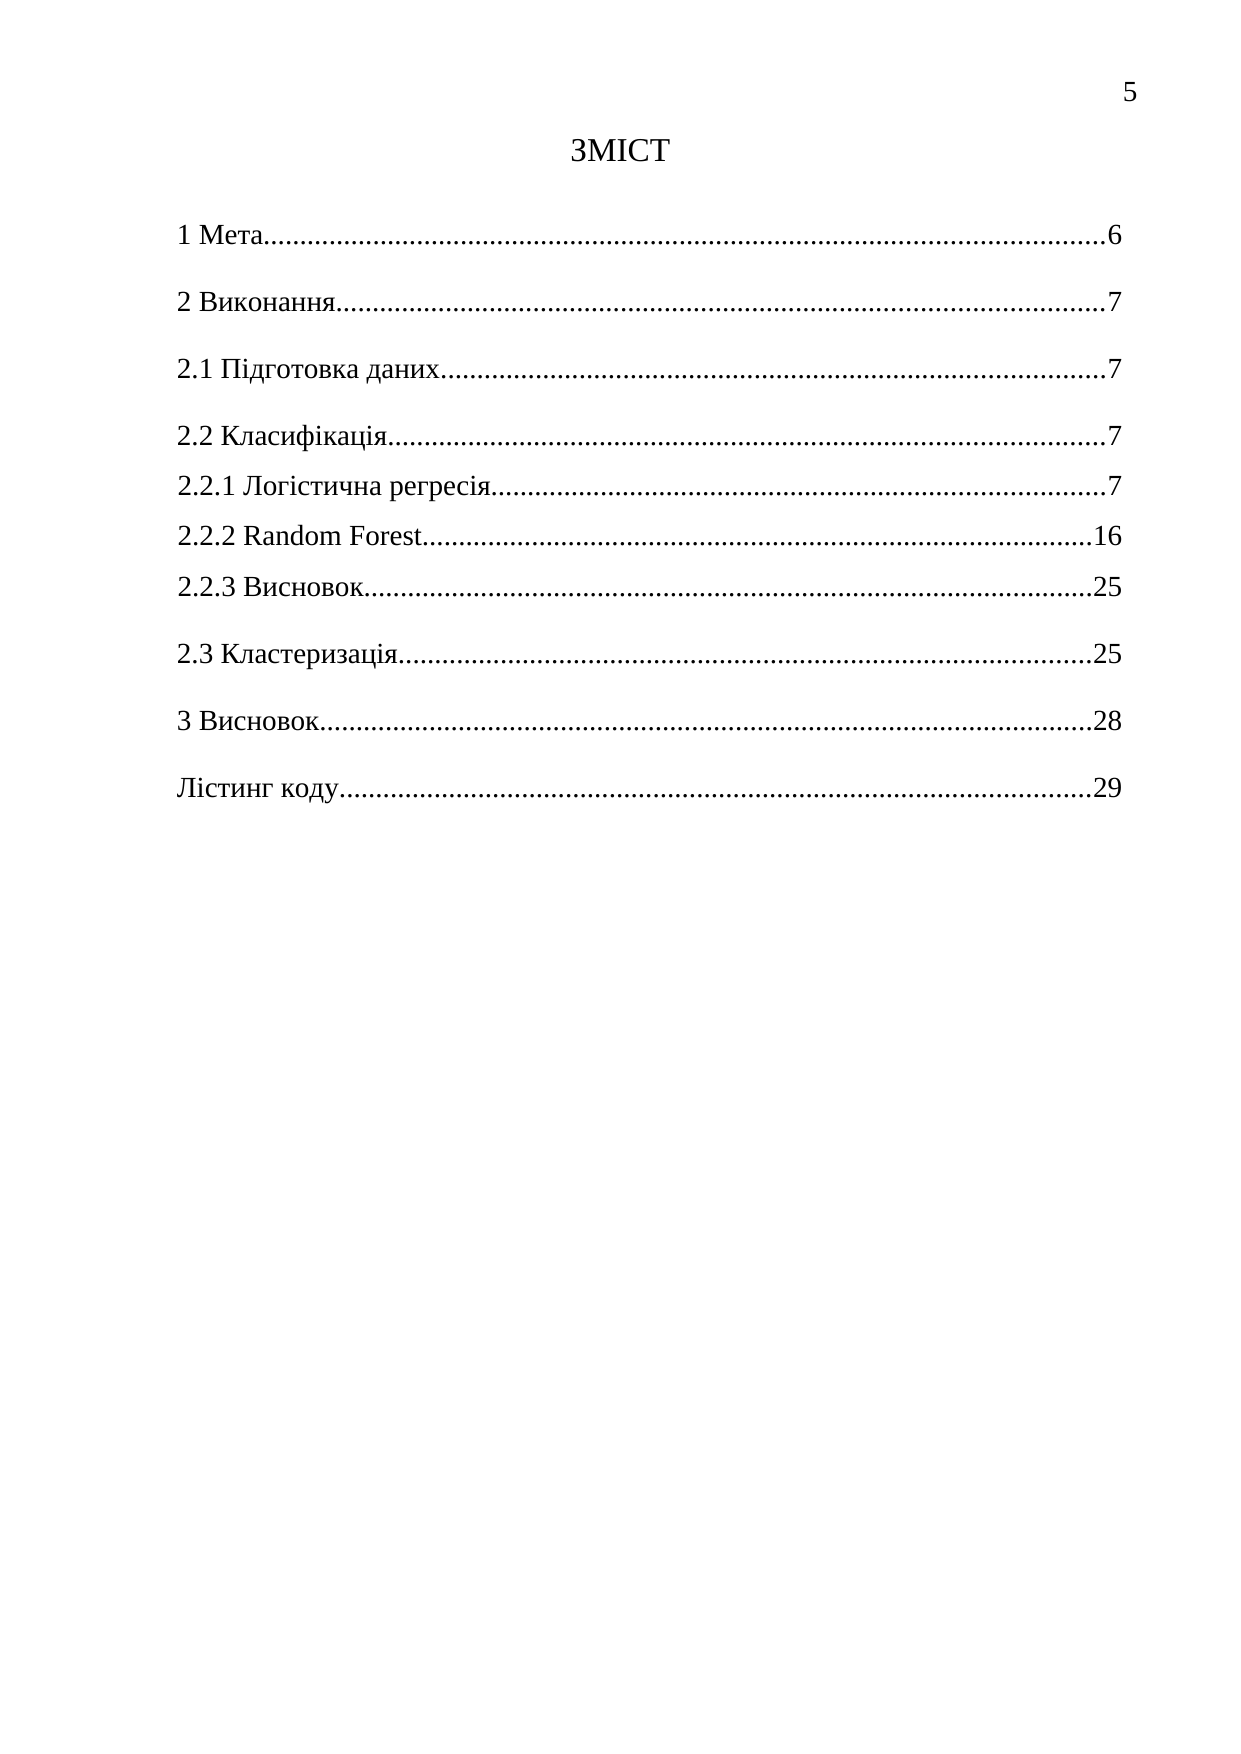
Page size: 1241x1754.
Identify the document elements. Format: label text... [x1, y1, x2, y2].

text 1 Мета 6 [177, 217, 1122, 250]
text 2.2 Класифікація 7 [177, 418, 1122, 451]
text 2.2.2 Random Forest 16 [177, 518, 1122, 552]
text 3 Висновок 28 [177, 703, 1122, 736]
text Лістинг коду 29 [177, 770, 1122, 803]
text 2.3 Кластеризація 25 [177, 636, 1122, 669]
text 2.1 Підготовка даних 7 [177, 351, 1122, 384]
text 2.2.3 Висновок 25 [177, 569, 1122, 602]
text 2 Виконання 7 [177, 284, 1122, 317]
subtitle Зміст [118, 130, 1122, 168]
text 2.2.1 Логістична регресія 7 [177, 468, 1122, 502]
